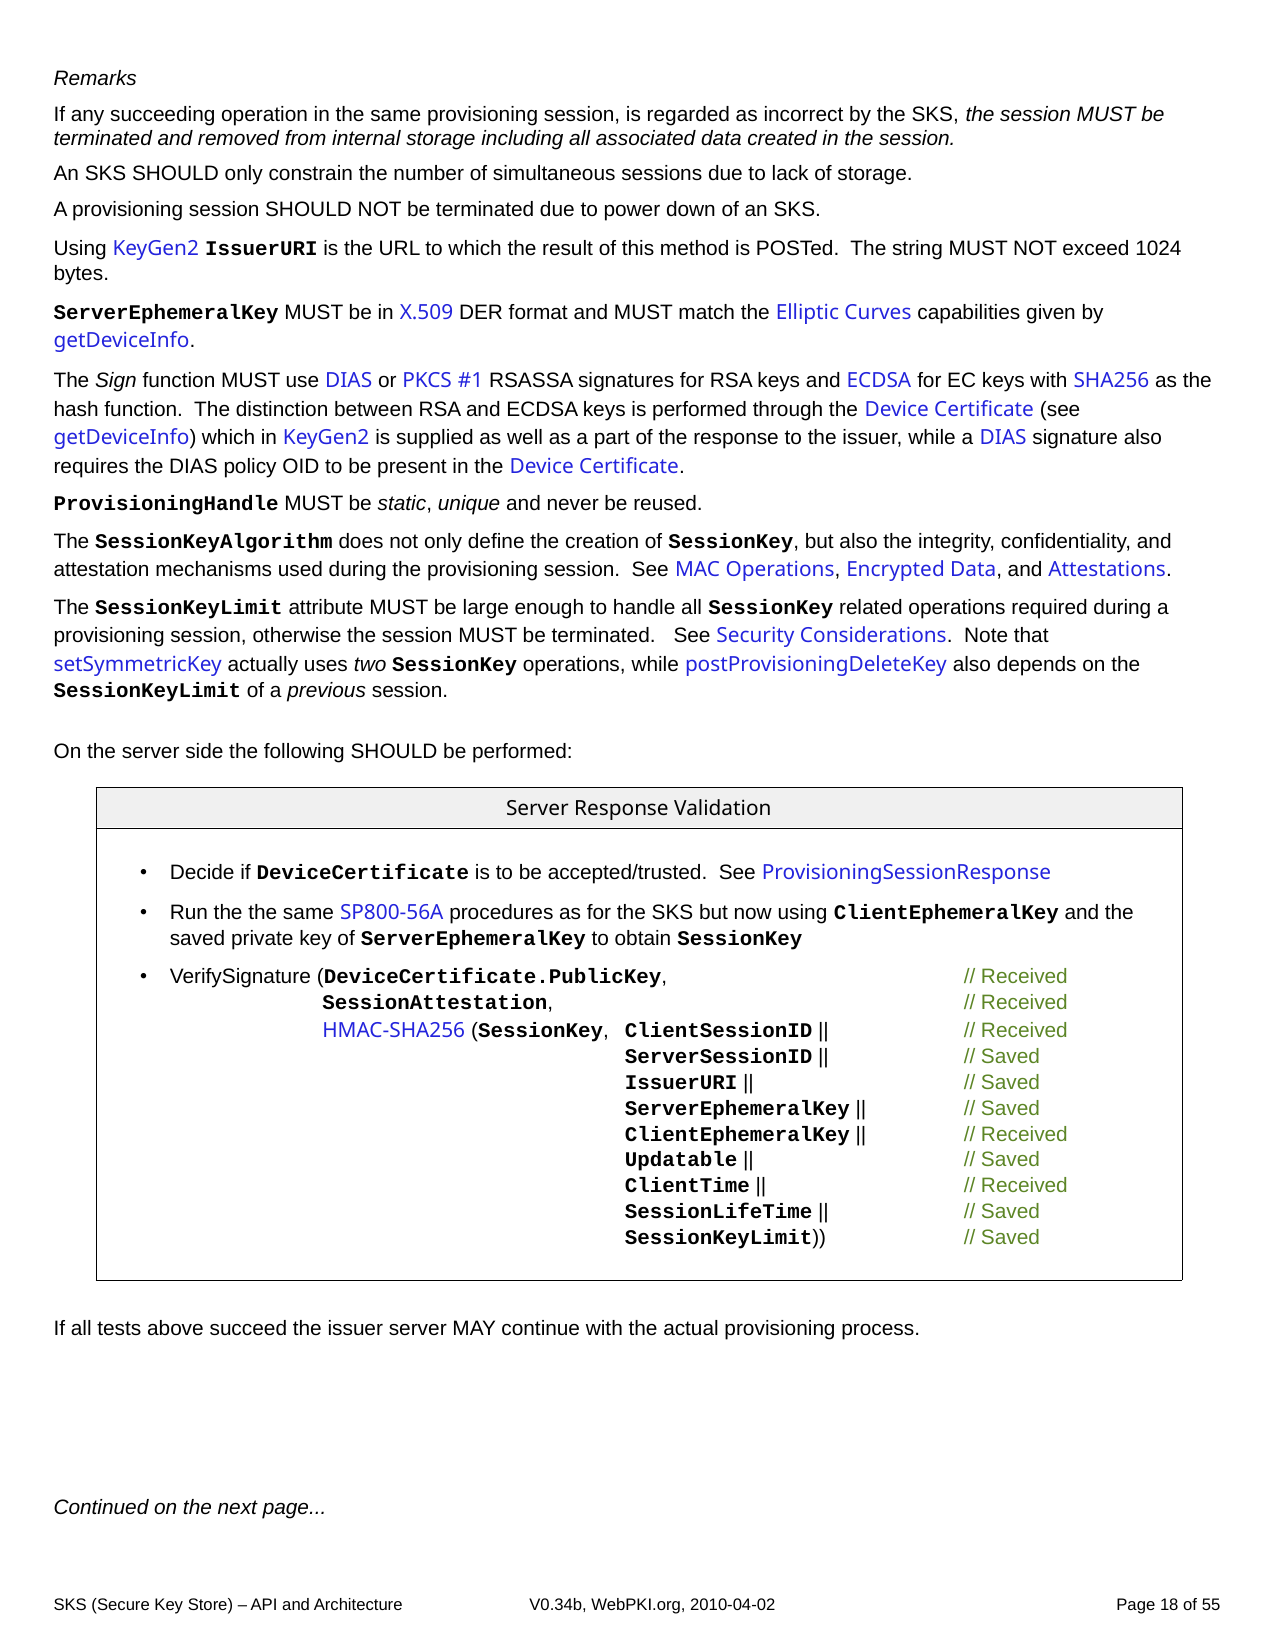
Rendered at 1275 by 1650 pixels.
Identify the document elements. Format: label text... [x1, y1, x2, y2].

text On the server side the following SHOULD be performed: [53, 739, 1221, 763]
text If all tests above succeed the issuer server MAY continue with the actual provisioning process. [53, 1316, 1221, 1340]
table_header Server Response Validation [97, 788, 1182, 827]
text Remarks [53, 66, 1221, 90]
text ProvisioningHandle MUST be static, unique and never be reused. [53, 491, 1221, 517]
text An SKS SHOULD only constrain the number of simultaneous sessions due to lack of storage. [53, 161, 1221, 185]
table_cell Decide if DeviceCertificate is to be accepted/trusted. See ProvisioningSessionResponse Run the the same SP800-56A procedures as for the SKS but now using ClientEphemeralKey and the saved private key of ServerEphemeralKey to obtain SessionKey VerifySignature (DeviceCertificate.PublicKey, // Received SessionAttestation, // Received HMAC-SHA256 (SessionKey, ClientSessionID || // Received ServerSessionID || // Saved IssuerURI || // Saved ServerEphemeralKey || // Saved ClientEphemeralKey || // Received Updatable || // Saved ClientTime || // Received SessionLifeTime || // Saved SessionKeyLimit)) // Saved [97, 829, 1182, 1280]
text A provisioning session SHOULD NOT be terminated due to power down of an SKS. [53, 197, 1221, 221]
text The SessionKeyLimit attribute MUST be large enough to handle all SessionKey related operations required during a provisioning session, otherwise the session MUST be terminated. See Security Considerations. Note that setSymmetricKey actually uses two SessionKey operations, while postProvisioningDeleteKey also depends on the SessionKeyLimit of a previous session. [53, 595, 1221, 703]
text The Sign function MUST use DIAS or PKCS #1 RSASSA signatures for RSA keys and ECDSA for EC keys with SHA256 as the hash function. The distinction between RSA and ECDSA keys is performed through the Device Certificate (see getDeviceInfo) which in KeyGen2 is supplied as well as a part of the response to the issuer, while a DIAS signature also requires the DIAS policy OID to be present in the Device Certificate. [53, 366, 1221, 479]
text Continued on the next page... [53, 1494, 1221, 1518]
text Using KeyGen2 IssuerURI is the URL to which the result of this method is POSTed. The string MUST NOT exceed 1024 bytes. [53, 233, 1221, 285]
text If any succeeding operation in the same provisioning session, is regarded as incorrect by the SKS, the session MUST be terminated and removed from internal storage including all associated data created in the session. [53, 101, 1221, 149]
text The SessionKeyAlgorithm does not only define the creation of SessionKey, but also the integrity, confidentiality, and attestation mechanisms used during the provisioning session. See MAC Operations, Encrypted Data, and Attestations. [53, 529, 1221, 583]
text ServerEphemeralKey MUST be in X.509 DER format and MUST match the Elliptic Curves capabilities given by getDeviceInfo. [53, 297, 1221, 354]
